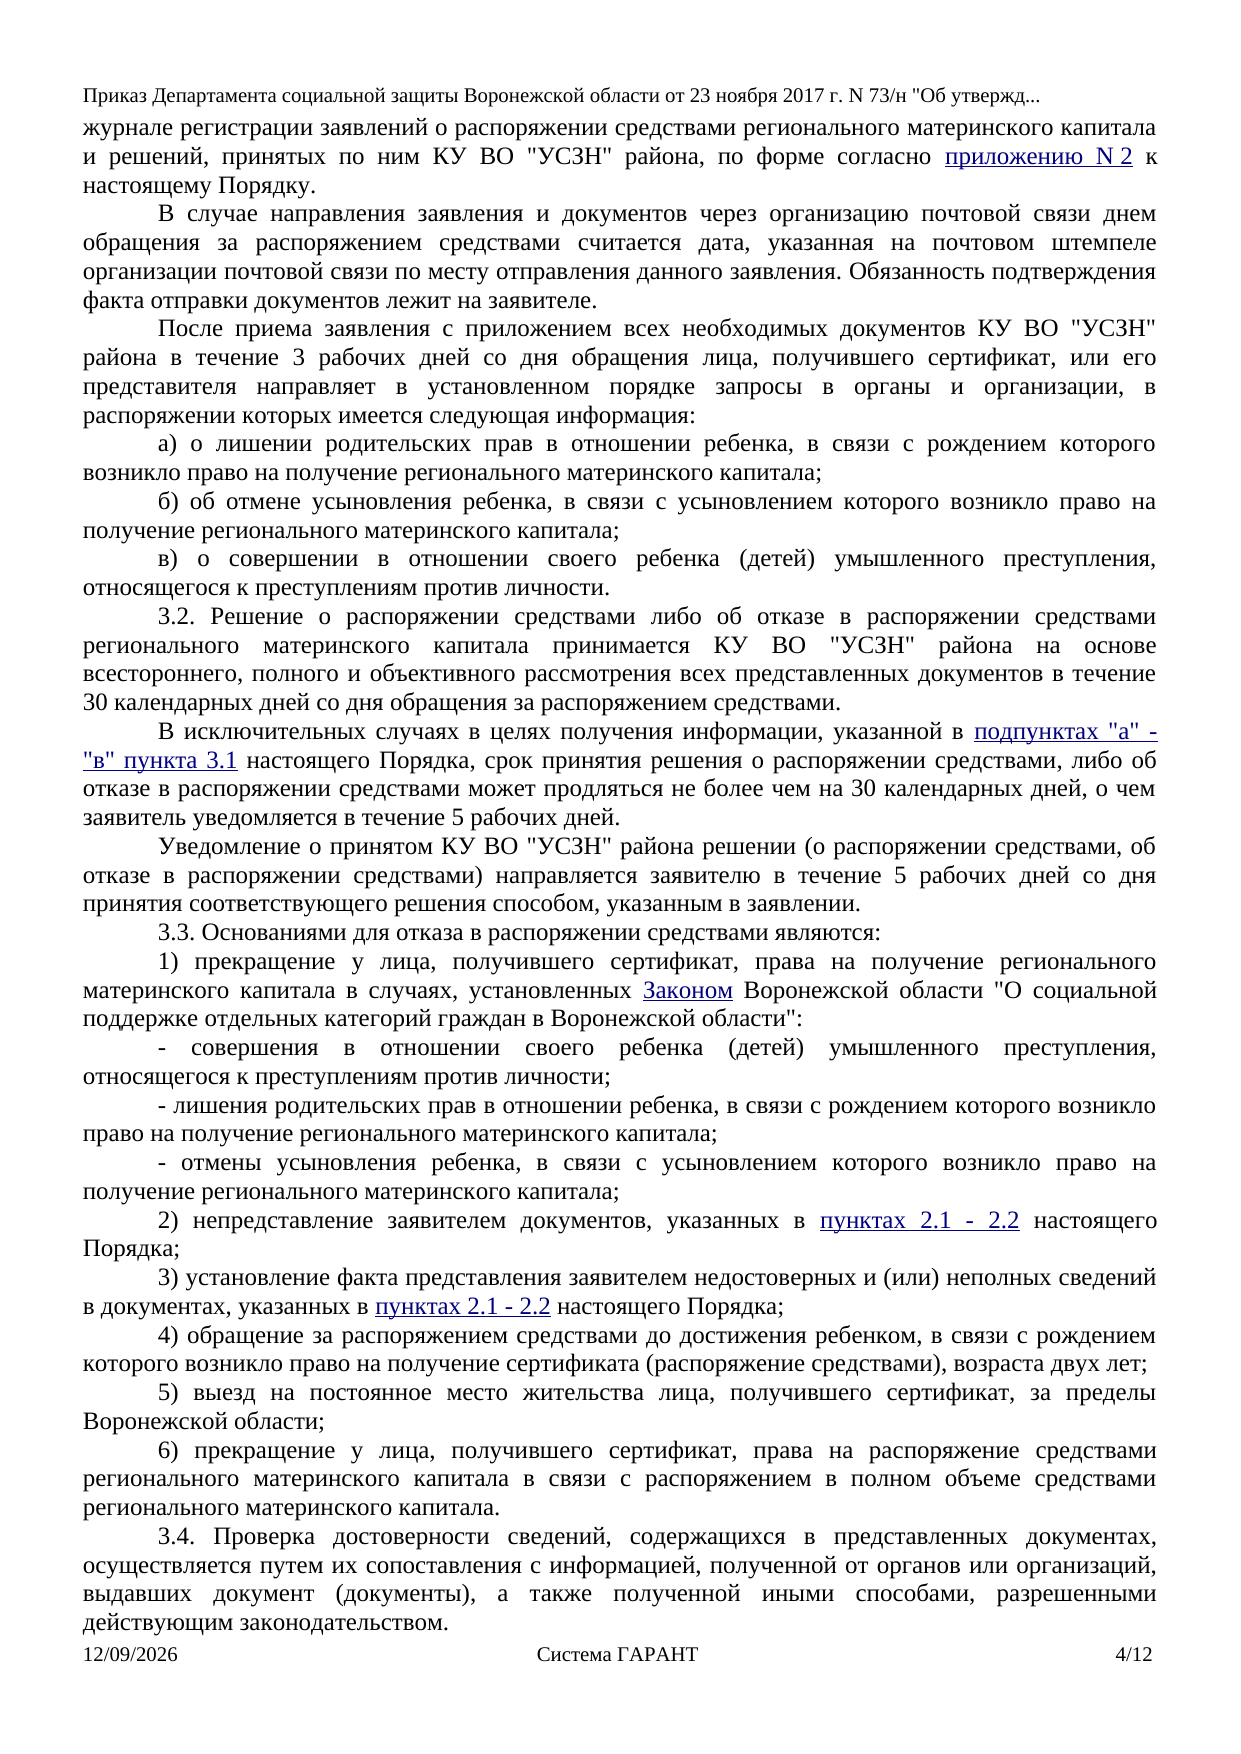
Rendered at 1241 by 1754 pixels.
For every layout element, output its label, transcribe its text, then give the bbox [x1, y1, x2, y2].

text 3.3. Основаниями для отказа в распоряжении средствами являются: [83, 917, 1157, 946]
text журнале регистрации заявлений о распоряжении средствами регионального материнского капитала и решений, принятых по ним КУ ВО "УСЗН" района, по форме согласно приложению N 2 к настоящему Порядку. [83, 112, 1157, 198]
text 6) прекращение у лица, получившего сертификат, права на распоряжение средствами регионального материнского капитала в связи с распоряжением в полном объеме средствами регионального материнского капитала. [83, 1435, 1157, 1521]
text 3) установление факта представления заявителем недостоверных и (или) неполных сведений в документах, указанных в пунктах 2.1 - 2.2 настоящего Порядка; [83, 1262, 1157, 1320]
text 3.4. Проверка достоверности сведений, содержащихся в представленных документах, осуществляется путем их сопоставления с информацией, полученной от органов или организаций, выдавших документ (документы), а также полученной иными способами, разрешенными действующим законодательством. [83, 1521, 1157, 1636]
text 5) выезд на постоянное место жительства лица, получившего сертификат, за пределы Воронежской области; [83, 1377, 1157, 1435]
text Уведомление о принятом КУ ВО "УСЗН" района решении (о распоряжении средствами, об отказе в распоряжении средствами) направляется заявителю в течение 5 рабочих дней со дня принятия соответствующего решения способом, указанным в заявлении. [83, 831, 1157, 917]
text 4) обращение за распоряжением средствами до достижения ребенком, в связи с рождением которого возникло право на получение сертификата (распоряжение средствами), возраста двух лет; [83, 1320, 1157, 1377]
text б) об отмене усыновления ребенка, в связи с усыновлением которого возникло право на получение регионального материнского капитала; [83, 486, 1157, 543]
text а) о лишении родительских прав в отношении ребенка, в связи с рождением которого возникло право на получение регионального материнского капитала; [83, 428, 1157, 486]
text 2) непредставление заявителем документов, указанных в пунктах 2.1 - 2.2 настоящего Порядка; [83, 1205, 1157, 1262]
text - совершения в отношении своего ребенка (детей) умышленного преступления, относящегося к преступлениям против личности; [83, 1032, 1157, 1090]
text После приема заявления с приложением всех необходимых документов КУ ВО "УСЗН" района в течение 3 рабочих дней со дня обращения лица, получившего сертификат, или его представителя направляет в установленном порядке запросы в органы и организации, в распоряжении которых имеется следующая информация: [83, 313, 1157, 428]
text 3.2. Решение о распоряжении средствами либо об отказе в распоряжении средствами регионального материнского капитала принимается КУ ВО "УСЗН" района на основе всестороннего, полного и объективного рассмотрения всех представленных документов в течение 30 календарных дней со дня обращения за распоряжением средствами. [83, 601, 1157, 716]
text в) о совершении в отношении своего ребенка (детей) умышленного преступления, относящегося к преступлениям против личности. [83, 543, 1157, 601]
text В исключительных случаях в целях получения информации, указанной в подпунктах "а" - "в" пункта 3.1 настоящего Порядка, срок принятия решения о распоряжении средствами, либо об отказе в распоряжении средствами может продляться не более чем на 30 календарных дней, о чем заявитель уведомляется в течение 5 рабочих дней. [83, 716, 1157, 831]
text В случае направления заявления и документов через организацию почтовой связи днем обращения за распоряжением средствами считается дата, указанная на почтовом штемпеле организации почтовой связи по месту отправления данного заявления. Обязанность подтверждения факта отправки документов лежит на заявителе. [83, 198, 1157, 313]
text 1) прекращение у лица, получившего сертификат, права на получение регионального материнского капитала в случаях, установленных Законом Воронежской области "О социальной поддержке отдельных категорий граждан в Воронежской области": [83, 946, 1157, 1032]
text - отмены усыновления ребенка, в связи с усыновлением которого возникло право на получение регионального материнского капитала; [83, 1147, 1157, 1205]
text - лишения родительских прав в отношении ребенка, в связи с рождением которого возникло право на получение регионального материнского капитала; [83, 1090, 1157, 1147]
